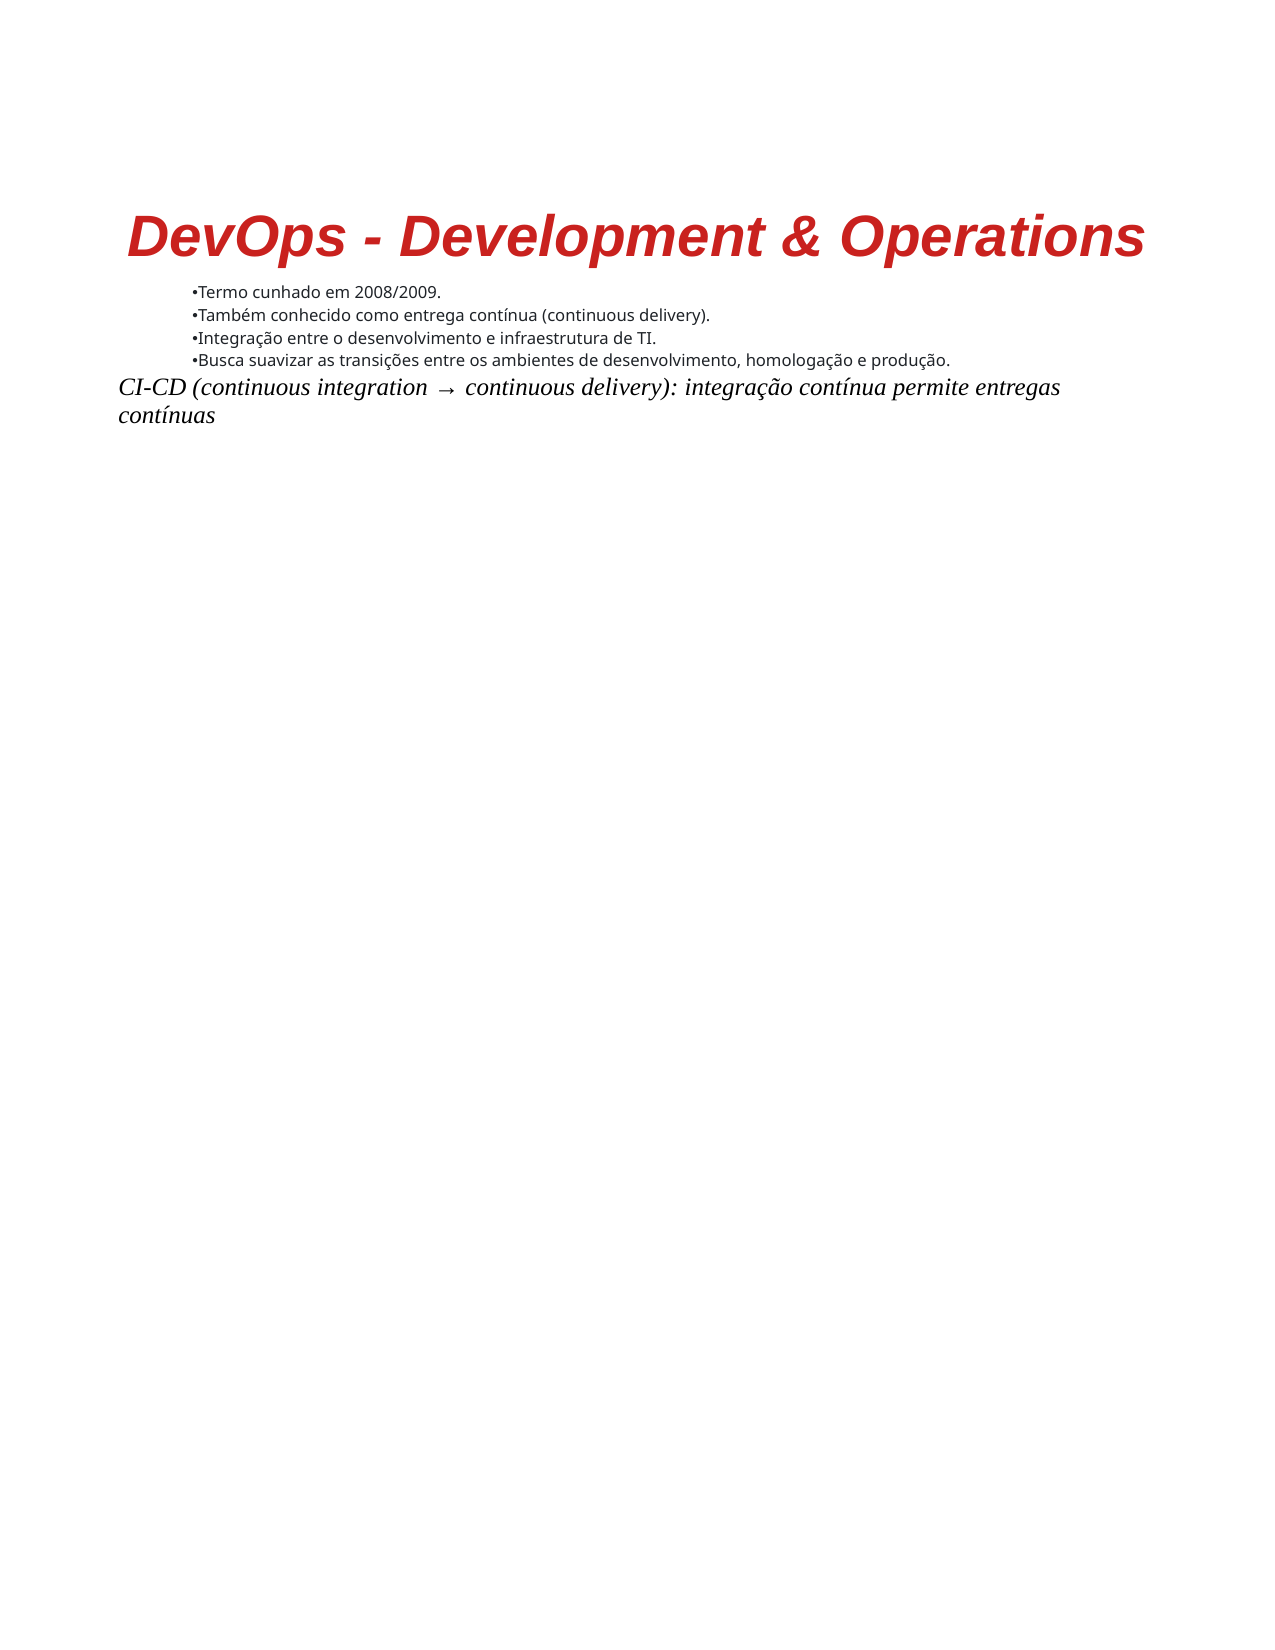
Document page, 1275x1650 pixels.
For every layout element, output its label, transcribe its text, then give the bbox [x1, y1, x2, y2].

list Termo cunhado em 2008/2009. [118, 281, 1157, 304]
text CI-CD (continuous integration → continuous delivery): integração contínua permite entregas contínuas [118, 372, 1157, 429]
list Também conhecido como entrega contínua (continuous delivery). [118, 304, 1157, 326]
list Busca suavizar as transições entre os ambientes de desenvolvimento, homologação e produção. [118, 349, 1157, 372]
title DevOps - Development & Operations [118, 201, 1157, 268]
list Integração entre o desenvolvimento e infraestrutura de TI. [118, 326, 1157, 349]
